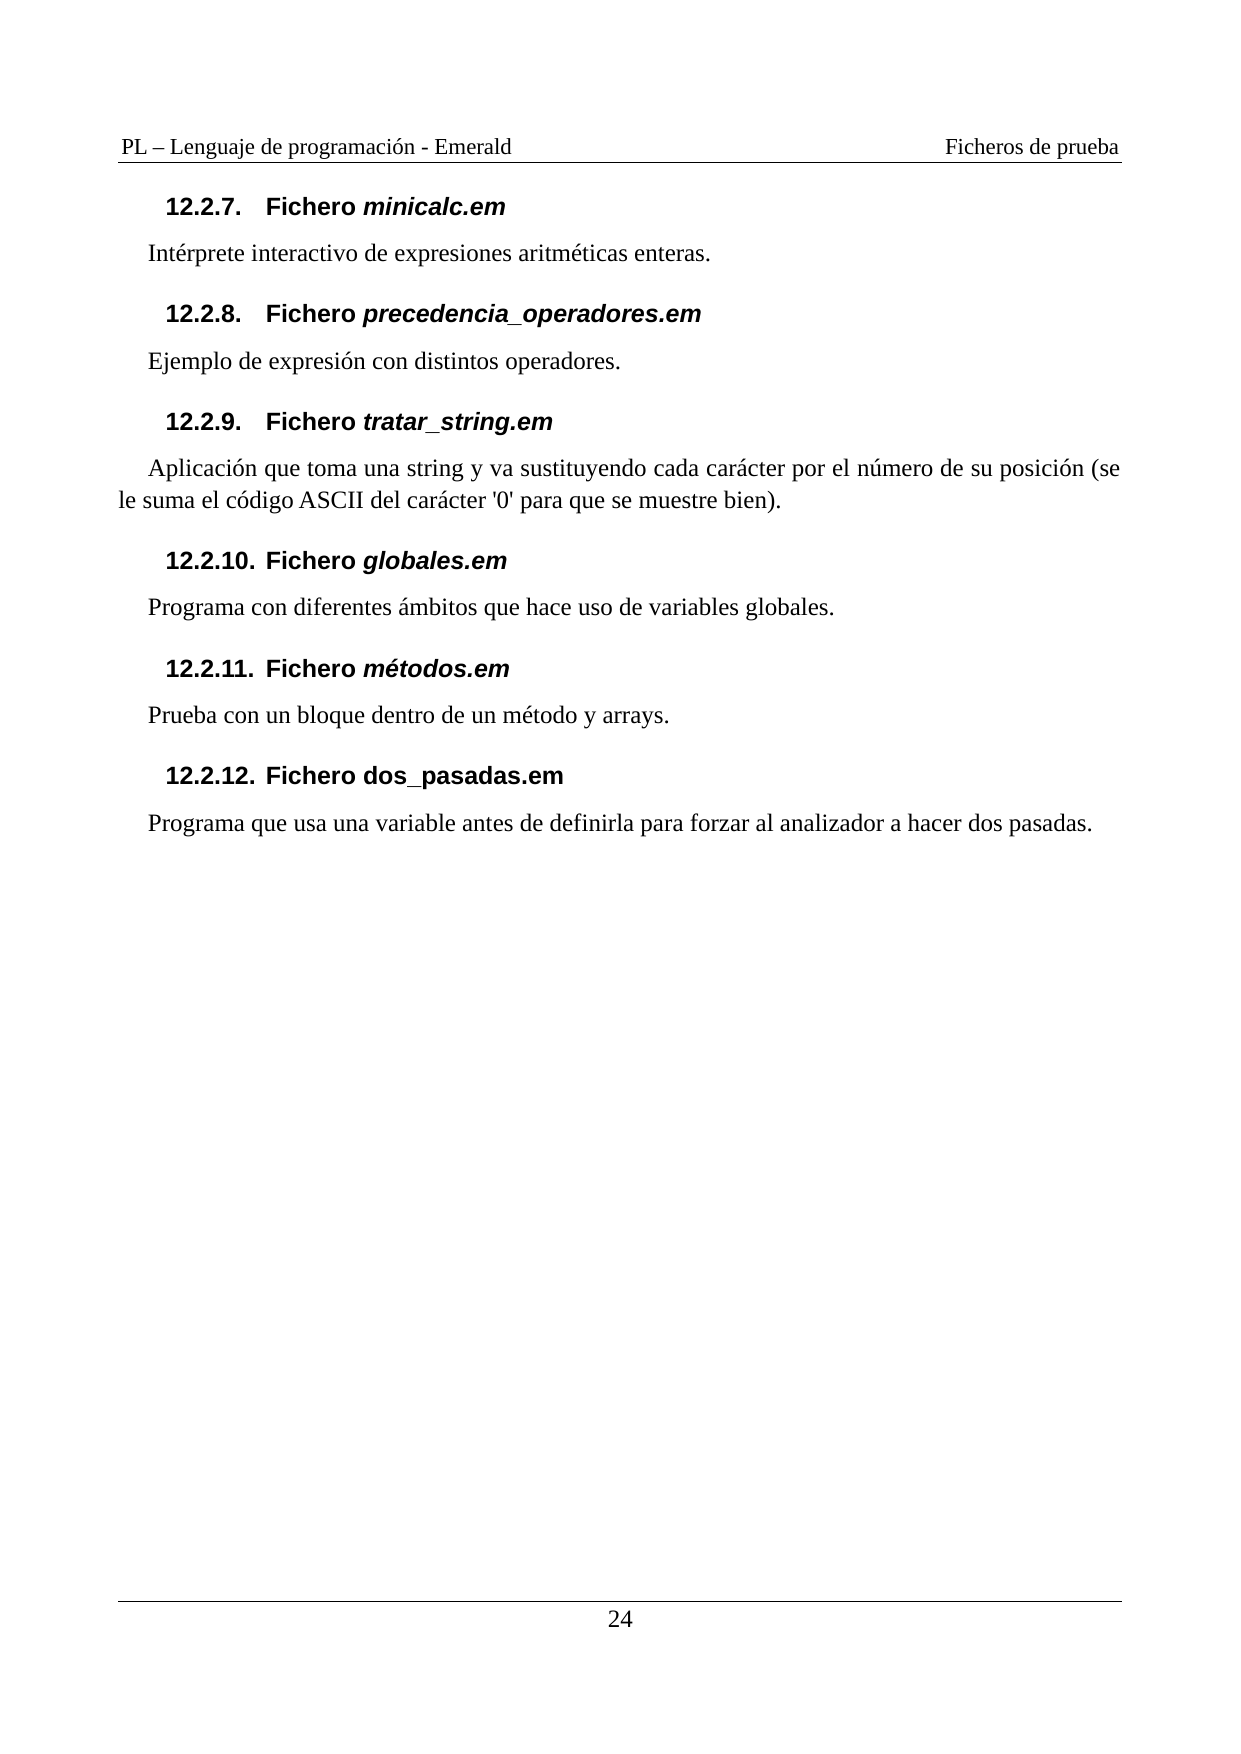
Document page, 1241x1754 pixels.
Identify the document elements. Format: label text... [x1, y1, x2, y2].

text Intérprete interactivo de expresiones aritméticas enteras. [118, 238, 1122, 267]
subtitle Fichero minicalc.em [118, 192, 1122, 220]
subtitle Fichero precedencia_operadores.em [118, 299, 1122, 328]
text Aplicación que toma una string y va sustituyendo cada carácter por el número de su posición (se le suma el código ASCII del carácter '0' para que se muestre bien). [118, 453, 1122, 514]
subtitle Fichero tratar_string.em [118, 407, 1122, 436]
text Ejemplo de expresión con distintos operadores. [118, 346, 1122, 374]
text Prueba con un bloque dentro de un método y arrays. [118, 700, 1122, 729]
subtitle Fichero dos_pasadas.em [118, 761, 1122, 790]
subtitle Fichero métodos.em [118, 654, 1122, 682]
text Programa que usa una variable antes de definirla para forzar al analizador a hacer dos pasadas. [118, 808, 1122, 836]
subtitle Fichero globales.em [118, 546, 1122, 575]
text Programa con diferentes ámbitos que hace uso de variables globales. [118, 592, 1122, 621]
